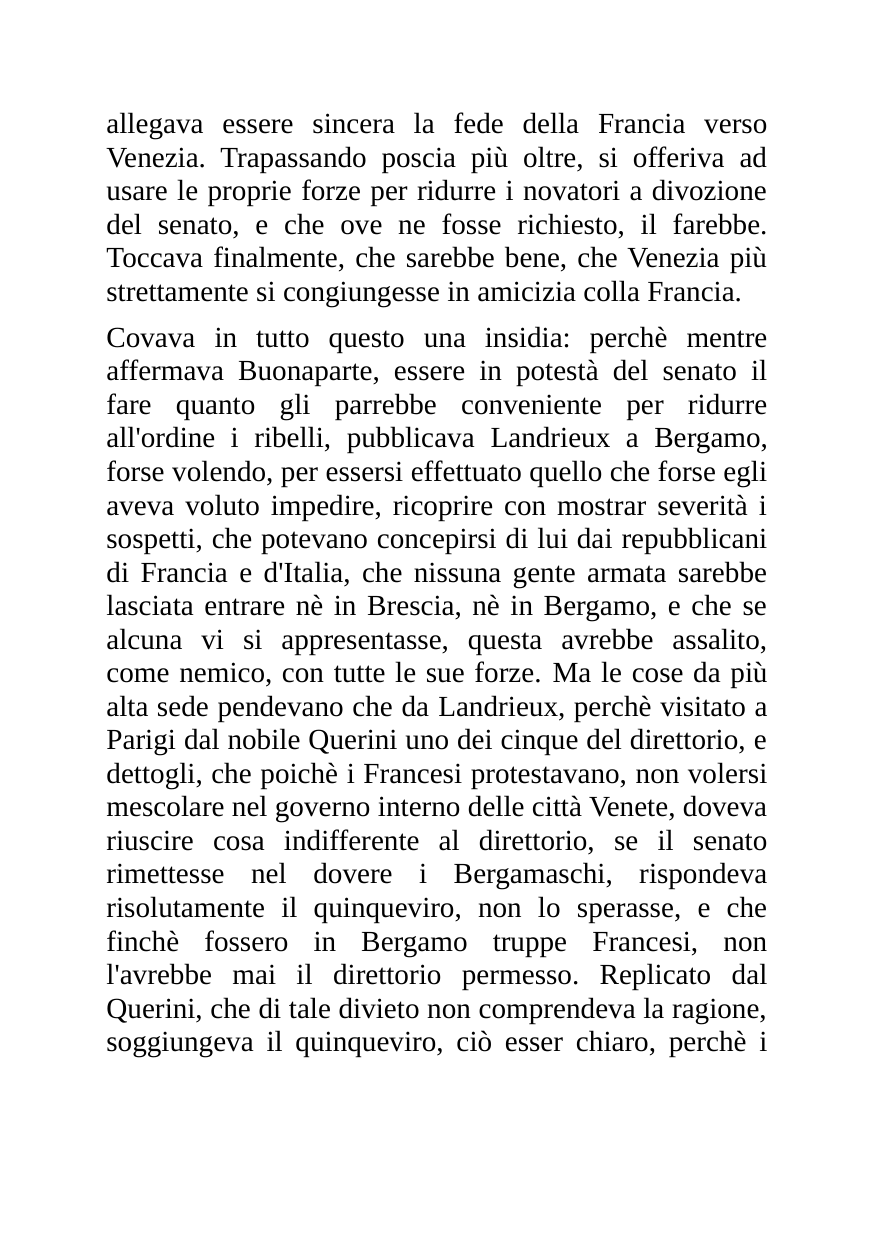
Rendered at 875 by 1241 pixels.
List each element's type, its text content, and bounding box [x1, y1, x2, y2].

text allegava essere sincera la fede della Francia verso Venezia. Trapassando poscia più oltre, si offeriva ad usare le proprie forze per ridurre i novatori a divozione del senato, e che ove ne fosse richiesto, il farebbe. Toccava finalmente, che sarebbe bene, che Venezia più strettamente si congiungesse in amicizia colla Francia. [106, 106, 768, 307]
text Covava in tutto questo una insidia: perchè mentre affermava Buonaparte, essere in potestà del senato il fare quanto gli parrebbe conveniente per ridurre all'ordine i ribelli, pubblicava Landrieux a Bergamo, forse volendo, per essersi effettuato quello che forse egli aveva voluto impedire, ricoprire con mostrar severità i sospetti, che potevano concepirsi di lui dai repubblicani di Francia e d'Italia, che nissuna gente armata sarebbe lasciata entrare nè in Brescia, nè in Bergamo, e che se alcuna vi si appresentasse, questa avrebbe assalito, come nemico, con tutte le sue forze. Ma le cose da più alta sede pendevano che da Landrieux, perchè visitato a Parigi dal nobile Querini uno dei cinque del direttorio, e dettogli, che poichè i Francesi protestavano, non volersi mescolare nel governo interno delle città Venete, doveva riuscire cosa indifferente al direttorio, se il senato rimettesse nel dovere i Bergamaschi, rispondeva risolutamente il quinqueviro, non lo sperasse, e che finchè fossero in Bergamo truppe Francesi, non l'avrebbe mai il direttorio permesso. Replicato dal Querini, che di tale divieto non comprendeva la ragione, soggiungeva il quinqueviro, ciò esser chiaro, perchè i [106, 320, 768, 1058]
